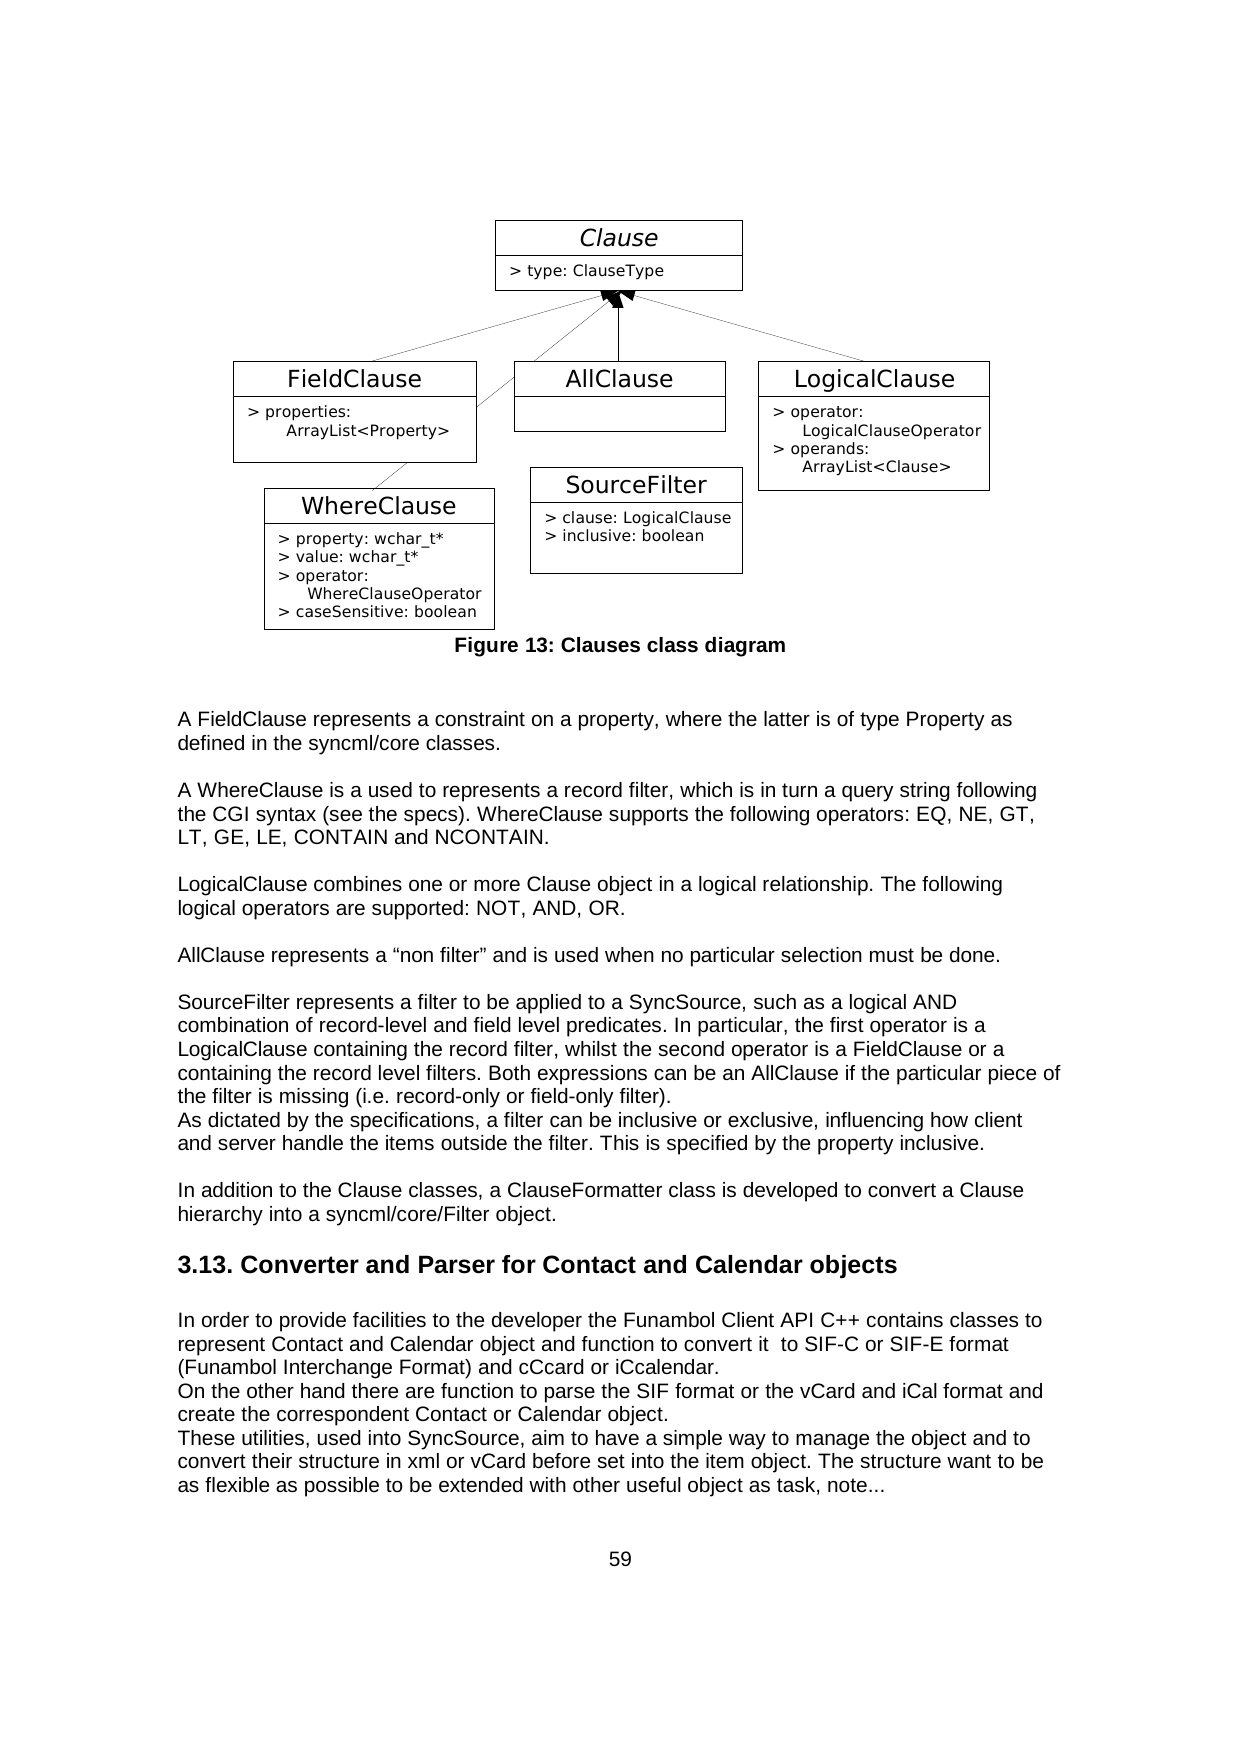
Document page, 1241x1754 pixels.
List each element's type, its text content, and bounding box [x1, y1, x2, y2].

text SourceFilter represents a filter to be applied to a SyncSource, such as a logical AND combination of record-level and field level predicates. In particular, the first operator is a LogicalClause containing the record filter, whilst the second operator is a FieldClause or a containing the record level filters. Both expressions can be an AllClause if the particular piece of the filter is missing (i.e. record-only or field-only filter). [177, 990, 1063, 1108]
text A WhereClause is a used to represents a record filter, which is in turn a query string following the CGI syntax (see the specs). WhereClause supports the following operators: EQ, NE, GT, LT, GE, LE, CONTAIN and NCONTAIN. [177, 778, 1063, 849]
text LogicalClause combines one or more Clause object in a logical relationship. The following logical operators are supported: NOT, AND, OR. [177, 873, 1063, 920]
text These utilities, used into SyncSource, aim to have a simple way to manage the object and to convert their structure in xml or vCard before set into the item object. The structure want to be as flexible as possible to be extended with other useful object as task, note... [177, 1426, 1063, 1497]
text [196, 177, 1044, 202]
text As dictated by the specifications, a filter can be inclusive or exclusive, influencing how client and server handle the items outside the filter. This is specified by the property inclusive. [177, 1108, 1063, 1155]
text AllClause represents a “non filter” and is used when no particular selection must be done. [177, 943, 1063, 967]
text Figure 13: Clauses class diagram [196, 202, 1044, 657]
text [196, 657, 1044, 661]
text A FieldClause represents a constraint on a property, where the latter is of type Property as defined in the syncml/core classes. [177, 708, 1063, 755]
text In order to provide facilities to the developer the Funambol Client API C++ contains classes to represent Contact and Calendar object and function to convert it to SIF-C or SIF-E format (Funambol Interchange Format) and cCcard or iCcalendar. [177, 1309, 1063, 1379]
text On the other hand there are function to parse the SIF format or the vCard and iCal format and create the correspondent Contact or Calendar object. [177, 1379, 1063, 1426]
text In addition to the Clause classes, a ClauseFormatter class is developed to convert a Clause hierarchy into a syncml/core/Filter object. [177, 1179, 1063, 1226]
subtitle Converter and Parser for Contact and Calendar objects [177, 1251, 1063, 1279]
